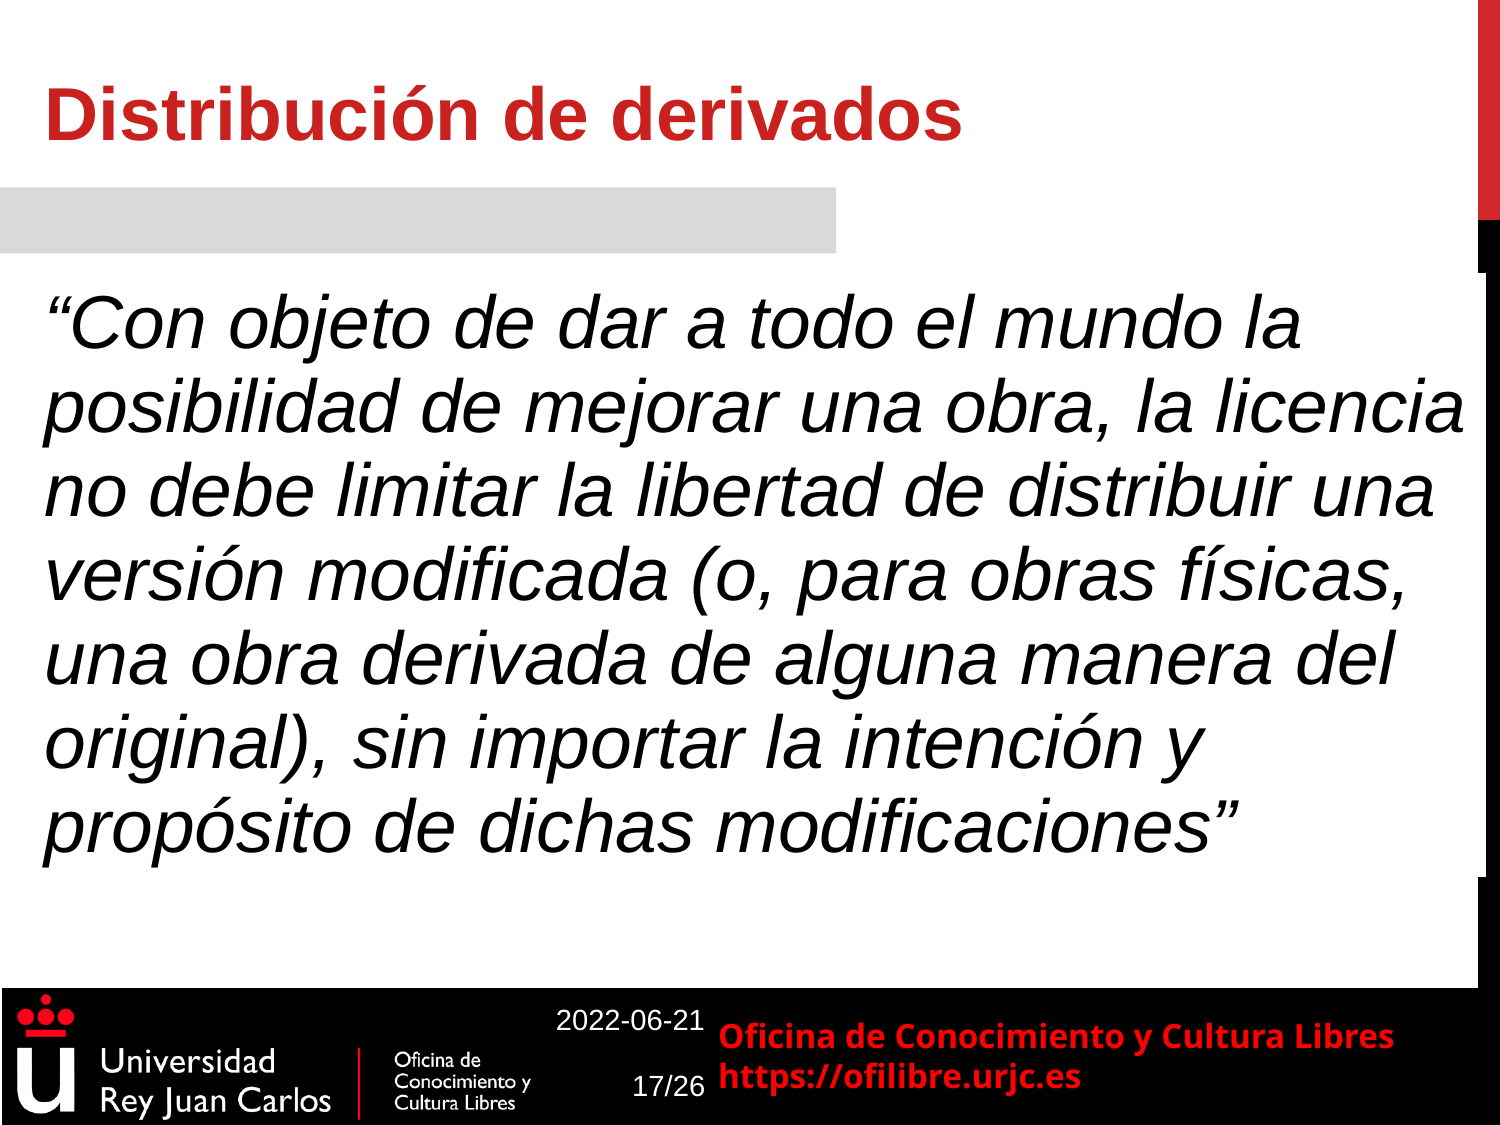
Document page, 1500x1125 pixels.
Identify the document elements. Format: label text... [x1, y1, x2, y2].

picture [17, 994, 531, 1120]
text_box Distribución de derivados [30, 64, 1306, 248]
title [75, 7, 1425, 196]
text_box “Con objeto de dar a todo el mundo la posibilidad de mejorar una obra, la licencia no debe limitar la libertad de distribuir una versión modificada (o, para obras físicas, una obra derivada de alguna manera del original), sin importar la intención y propósito de dichas modificaciones” [30, 273, 1486, 877]
